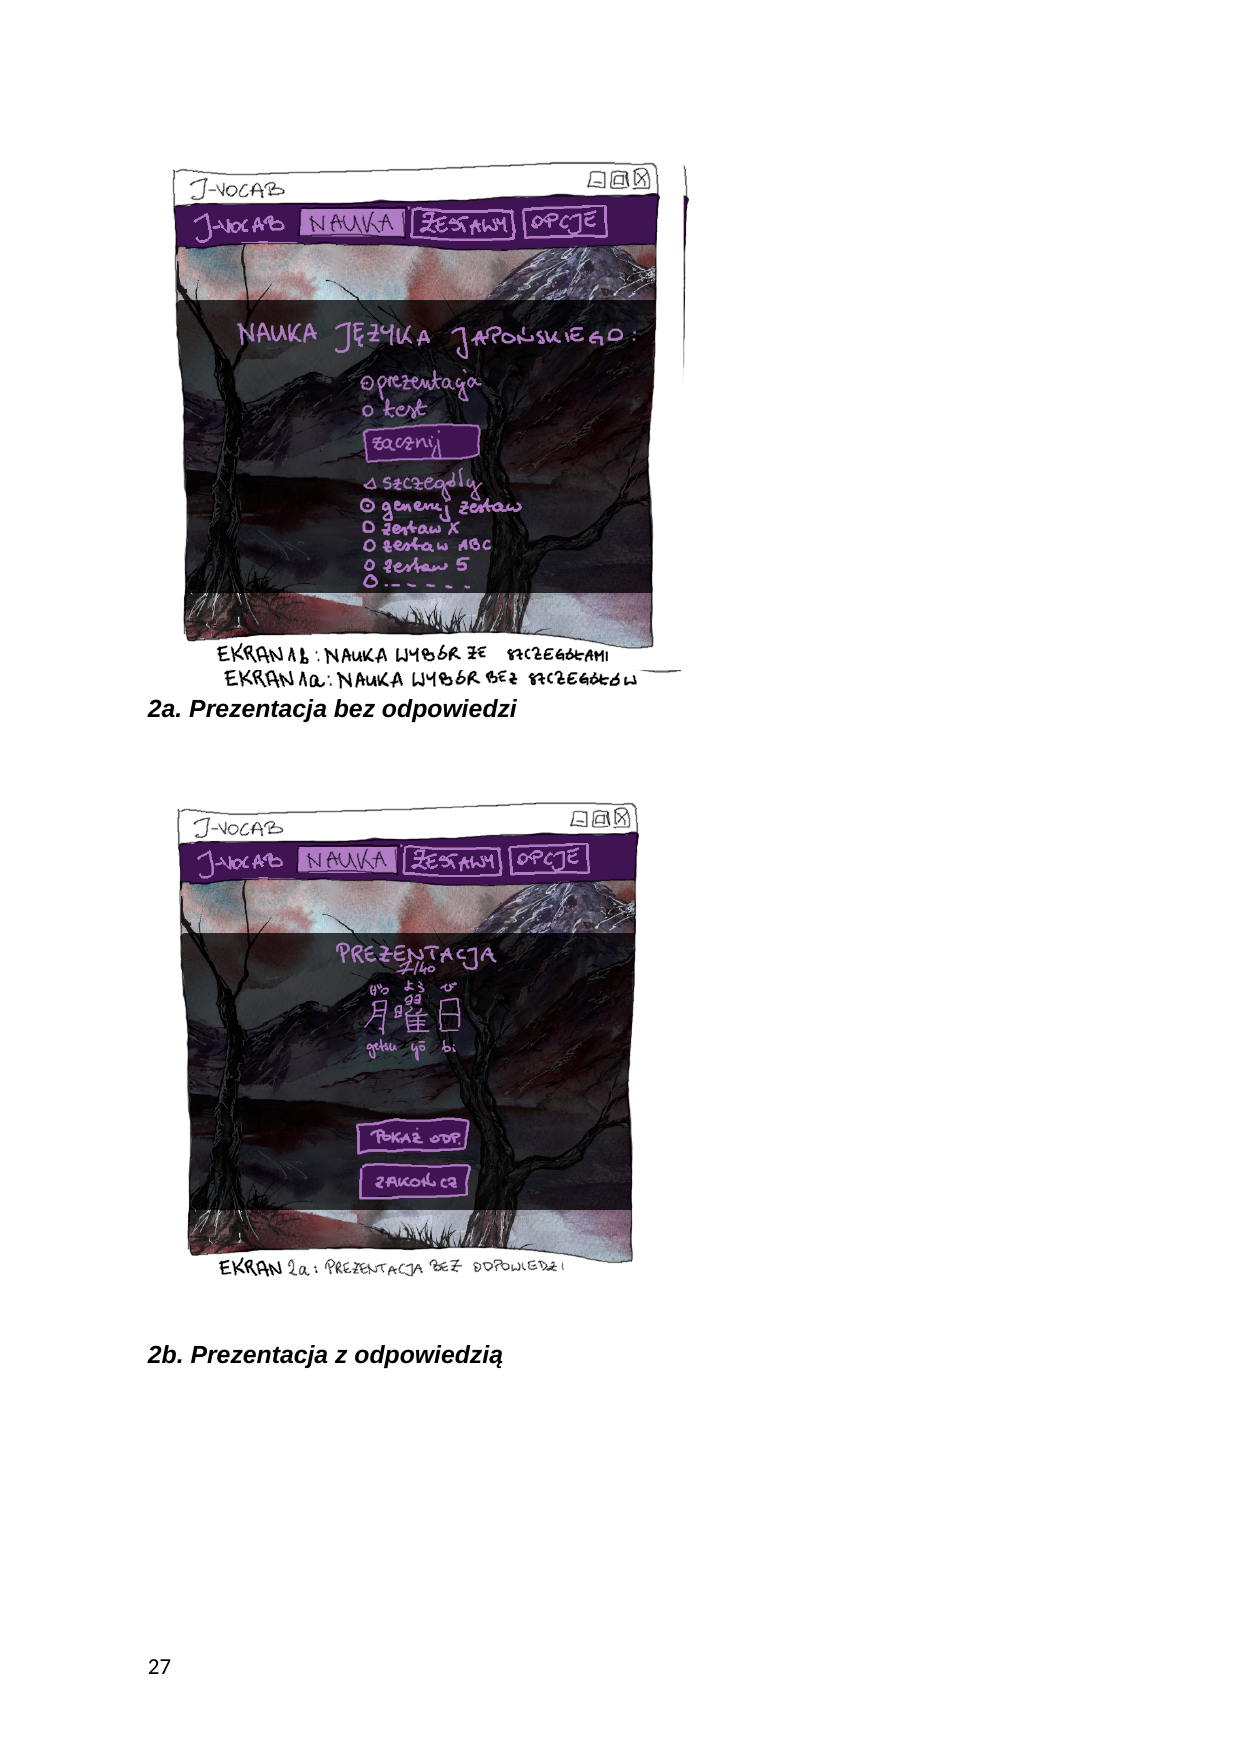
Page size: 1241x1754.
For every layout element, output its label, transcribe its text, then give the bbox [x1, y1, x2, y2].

subtitle 2b. Prezentacja z odpowiedzią [148, 1340, 1093, 1368]
picture [150, 788, 662, 1283]
picture [144, 147, 714, 695]
subtitle 2a. Prezentacja bez odpowiedzi [148, 695, 1093, 723]
